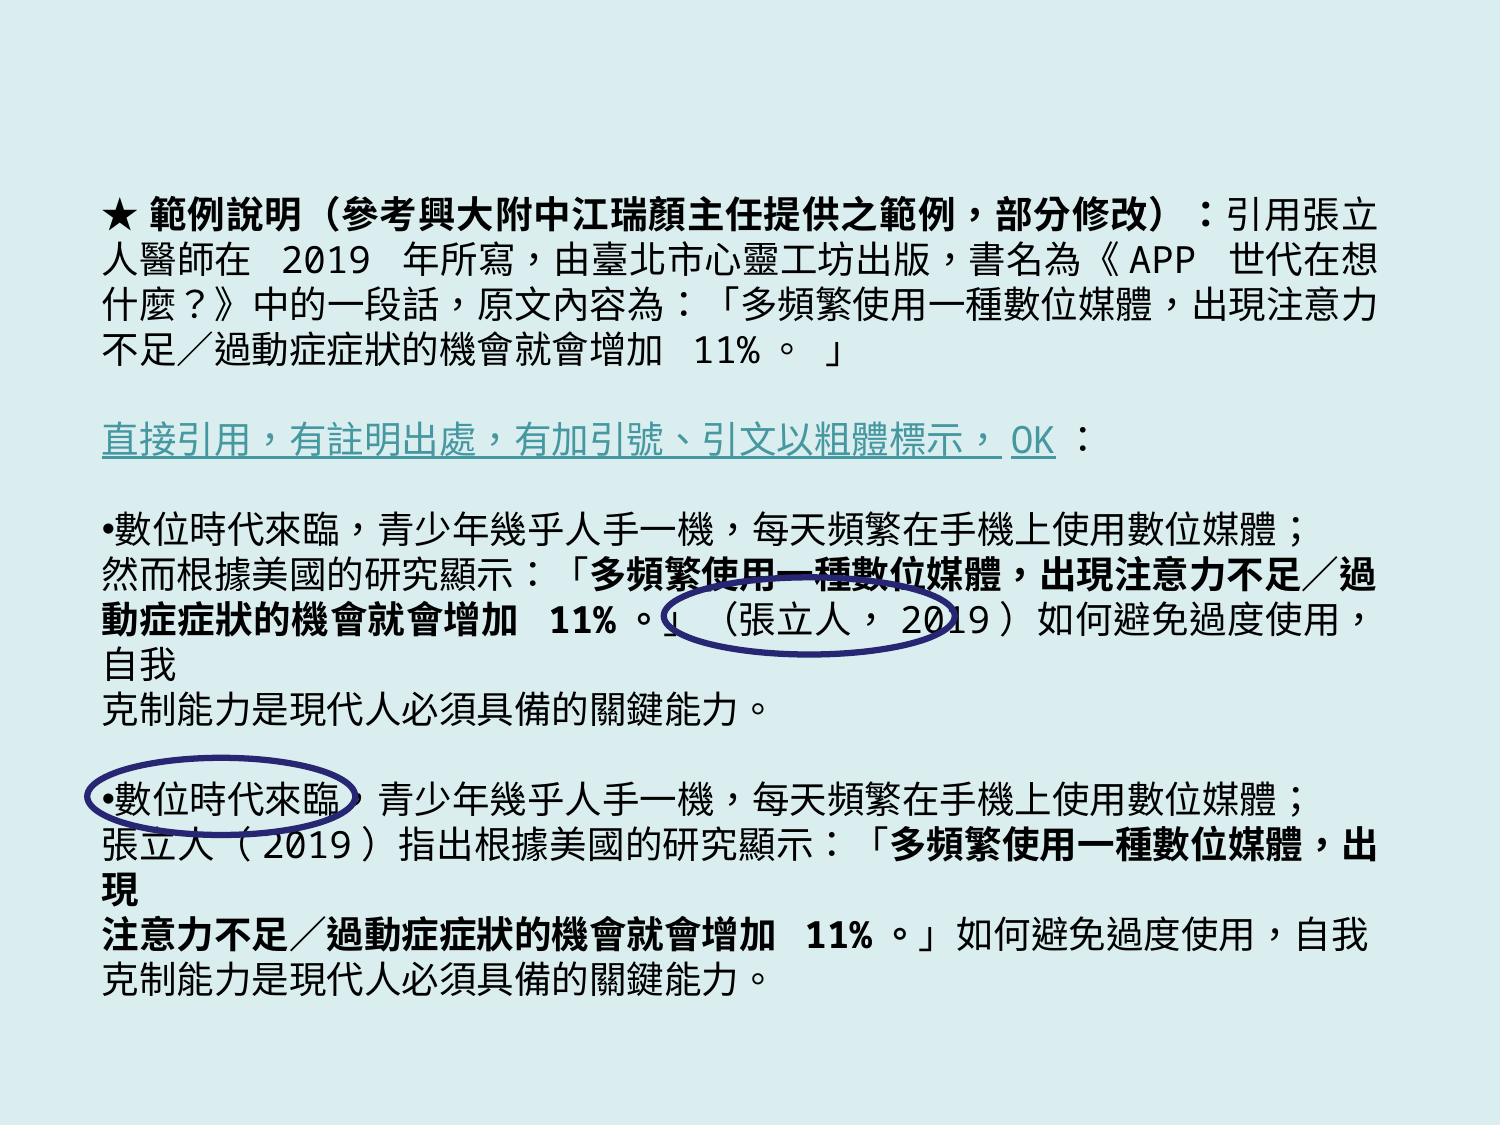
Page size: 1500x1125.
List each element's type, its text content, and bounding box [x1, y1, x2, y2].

text_box ★範例說明（參考興大附中江瑞顏主任提供之範例，部分修改）：引用張立人醫師在 2019 年所寫，由臺北市心靈工坊出版，書名為《APP 世代在想什麼？》中的一段話，原文內容為：「多頻繁使用一種數位媒體，出現注意力不足／過動症症狀的機會就會增加 11%。 」 直接引用，有註明出處，有加引號、引文以粗體標示，OK： 數位時代來臨，青少年幾乎人手一機，每天頻繁在手機上使用數位媒體； 然而根據美國的研究顯示：「多頻繁使用一種數位媒體，出現注意力不足／過 動症症狀的機會就會增加 11%。」（張立人，2019）如何避免過度使用，自我 克制能力是現代人必須具備的關鍵能力。 數位時代來臨，青少年幾乎人手一機，每天頻繁在手機上使用數位媒體； 張立人（2019）指出根據美國的研究顯示：「多頻繁使用一種數位媒體，出現 注意力不足／過動症症狀的機會就會增加 11%。」如何避免過度使用，自我 克制能力是現代人必須具備的關鍵能力。 [91, 761, 352, 831]
text_box ★範例說明（參考興大附中江瑞顏主任提供之範例，部分修改）：引用張立人醫師在 2019 年所寫，由臺北市心靈工坊出版，書名為《APP 世代在想什麼？》中的一段話，原文內容為：「多頻繁使用一種數位媒體，出現注意力不足／過動症症狀的機會就會增加 11%。 」 直接引用，有註明出處，有加引號、引文以粗體標示，OK： 數位時代來臨，青少年幾乎人手一機，每天頻繁在手機上使用數位媒體； 然而根據美國的研究顯示：「多頻繁使用一種數位媒體，出現注意力不足／過 動症症狀的機會就會增加 11%。」（張立人，2019）如何避免過度使用，自我 克制能力是現代人必須具備的關鍵能力。 數位時代來臨，青少年幾乎人手一機，每天頻繁在手機上使用數位媒體； 張立人（2019）指出根據美國的研究顯示：「多頻繁使用一種數位媒體，出現 注意力不足／過動症症狀的機會就會增加 11%。」如何避免過度使用，自我 克制能力是現代人必須具備的關鍵能力。 [87, 183, 1394, 1054]
